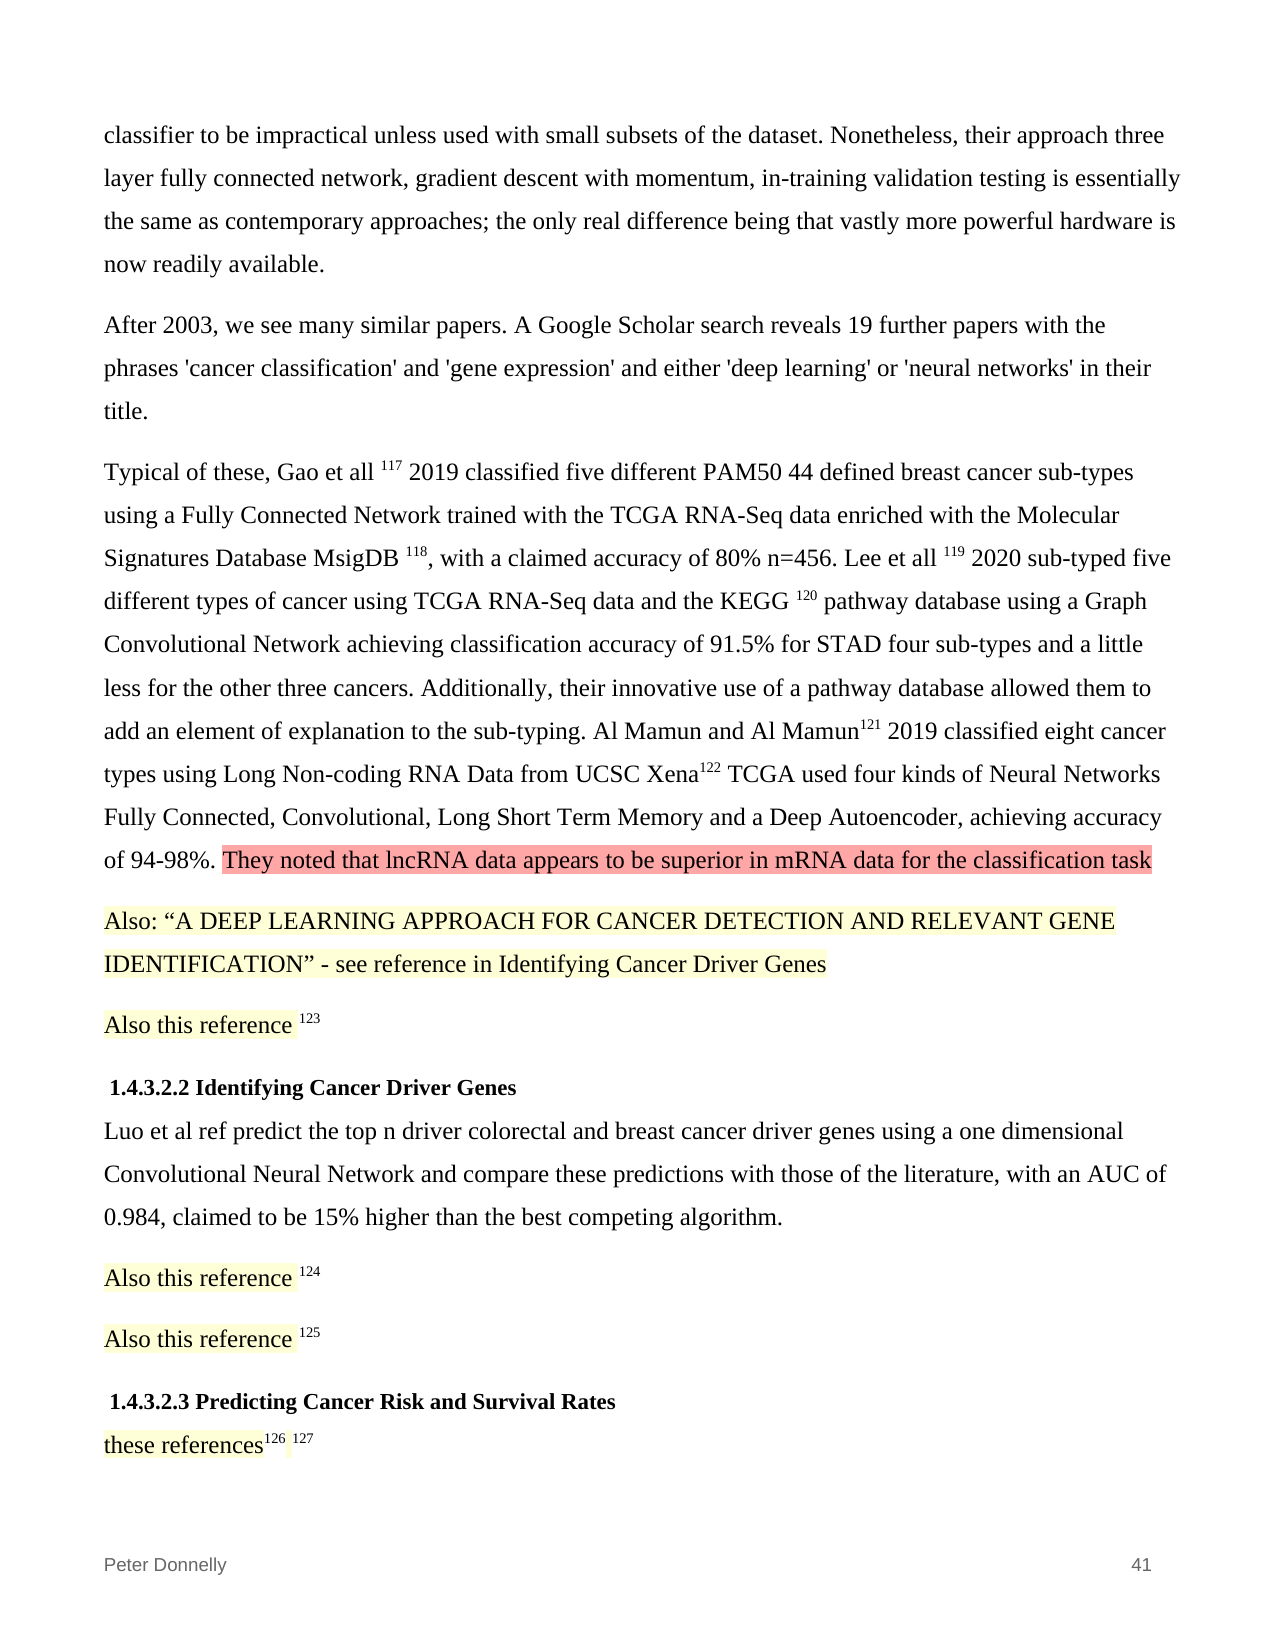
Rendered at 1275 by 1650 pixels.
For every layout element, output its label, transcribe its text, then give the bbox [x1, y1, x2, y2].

text Also: “A DEEP LEARNING APPROACH FOR CANCER DETECTION AND RELEVANT GENE IDENTIFICATION” - see reference in Identifying Cancer Driver Genes [103, 906, 1181, 978]
text classifier to be impractical unless used with small subsets of the dataset. Nonetheless, their approach three layer fully connected network, gradient descent with momentum, in-training validation testing is essentially the same as contemporary approaches; the only real difference being that vastly more powerful hardware is now readily available. [103, 120, 1181, 278]
text After 2003, we see many similar papers. A Google Scholar search reveals 19 further papers with the phrases 'cancer classification' and 'gene expression' and either 'deep learning' or 'neural networks' in their title. [103, 310, 1181, 425]
subtitle Identifying Cancer Driver Genes [103, 1074, 1181, 1101]
text Luo et al ref predict the top n driver colorectal and breast cancer driver genes using a one dimensional Convolutional Neural Network and compare these predictions with those of the literature, with an AUC of 0.984, claimed to be 15% higher than the best competing algorithm. [103, 1116, 1181, 1231]
text Also this reference [103, 1324, 1181, 1353]
text Typical of these, Gao et all 2019 classified five different PAM50 44 defined breast cancer sub-types using a Fully Connected Network trained with the TCGA RNA-Seq data enriched with the Molecular Signatures Database MsigDB , with a claimed accuracy of 80% n=456. Lee et all 2020 sub-typed five different types of cancer using TCGA RNA-Seq data and the KEGG pathway database using a Graph Convolutional Network achieving classification accuracy of 91.5% for STAD four sub-types and a little less for the other three cancers. Additionally, their innovative use of a pathway database allowed them to add an element of explanation to the sub-typing. Al Mamun and Al Mamun 2019 classified eight cancer types using Long Non-coding RNA Data from UCSC Xena TCGA used four kinds of Neural Networks Fully Connected, Convolutional, Long Short Term Memory and a Deep Autoencoder, achieving accuracy of 94-98%. They noted that lncRNA data appears to be superior in mRNA data for the classification task [103, 457, 1181, 874]
text Also this reference [103, 1263, 1181, 1292]
text these references [103, 1430, 1181, 1458]
text Also this reference [103, 1010, 1181, 1039]
subtitle Predicting Cancer Risk and Survival Rates [103, 1388, 1181, 1415]
